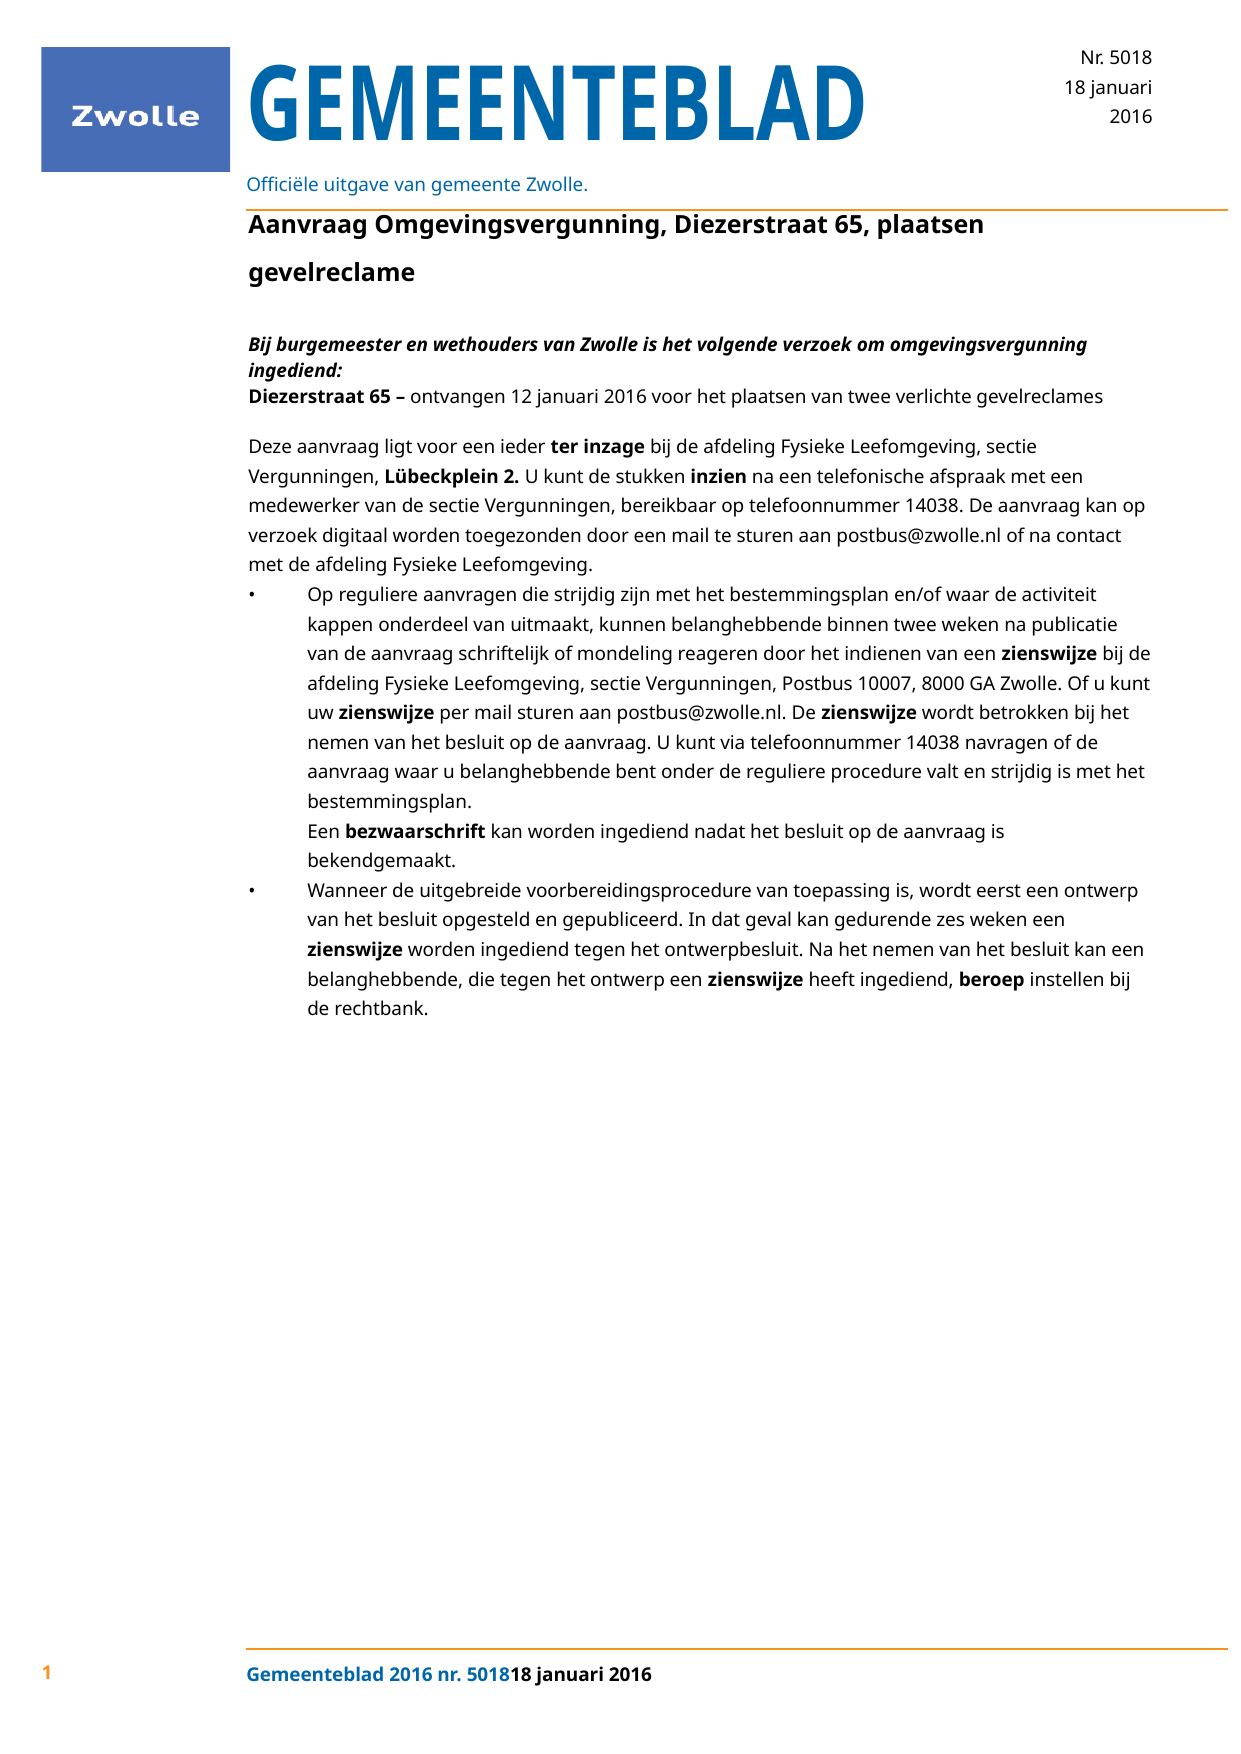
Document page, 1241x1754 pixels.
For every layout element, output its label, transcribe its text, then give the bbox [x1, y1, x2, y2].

text Aanvraag Omgevingsvergunning, Diezerstraat 65, plaatsen gevelreclame [248, 211, 1152, 288]
picture [41, 47, 231, 172]
list Een bezwaarschrift kan worden ingediend nadat het besluit op de aanvraag is bekendgemaakt. [248, 818, 1152, 873]
text Diezerstraat 65 – ontvangen 12 januari 2016 voor het plaatsen van twee verlichte gevelreclames [248, 383, 1152, 409]
list Op reguliere aanvragen die strijdig zijn met het bestemmingsplan en/of waar de activiteit kappen onderdeel van uitmaakt, kunnen belanghebbende binnen twee weken na publicatie van de aanvraag schriftelijk of mondeling reageren door het indienen van een zienswijze bij de afdeling Fysieke Leefomgeving, sectie Vergunningen, Postbus 10007, 8000 GA Zwolle. Of u kunt uw zienswijze per mail sturen aan postbus@zwolle.nl. De zienswijze wordt betrokken bij het nemen van het besluit op de aanvraag. U kunt via telefoonnummer 14038 navragen of de aanvraag waar u belanghebbende bent onder de reguliere procedure valt en strijdig is met het bestemmingsplan. [248, 581, 1152, 814]
text Deze aanvraag ligt voor een ieder ter inzage bij de afdeling Fysieke Leefomgeving, sectie Vergunningen, Lübeckplein 2. U kunt de stukken inzien na een telefonische afspraak met een medewerker van de sectie Vergunningen, bereikbaar op telefoonnummer 14038. De aanvraag kan op verzoek digitaal worden toegezonden door een mail te sturen aan postbus@zwolle.nl of na contact met de afdeling Fysieke Leefomgeving. [248, 433, 1152, 577]
text Bij burgemeester en wethouders van Zwolle is het volgende verzoek om omgevingsvergunning ingediend: [248, 331, 1152, 383]
list Wanneer de uitgebreide voorbereidingsprocedure van toepassing is, wordt eerst een ontwerp van het besluit opgesteld en gepubliceerd. In dat geval kan gedurende zes weken een zienswijze worden ingediend tegen het ontwerpbesluit. Na het nemen van het besluit kan een belanghebbende, die tegen het ontwerp een zienswijze heeft ingediend, beroep instellen bij de rechtbank. [248, 877, 1152, 1021]
